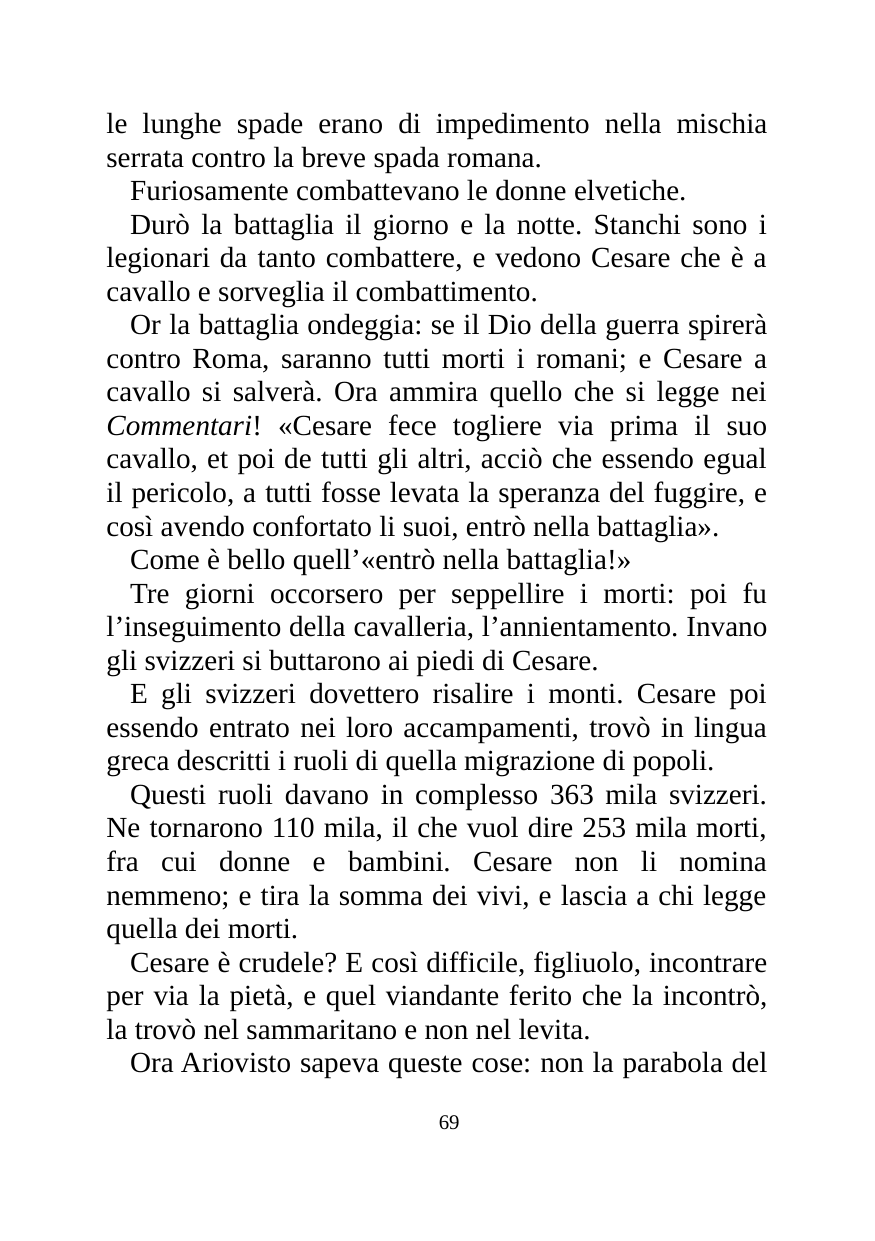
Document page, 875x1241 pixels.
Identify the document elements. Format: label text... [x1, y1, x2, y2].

text Durò la battaglia il giorno e la notte. Stanchi sono i legionari da tanto combattere, e vedono Cesare che è a cavallo e sorveglia il combattimento. [106, 207, 768, 307]
text Questi ruoli davano in complesso 363 mila svizzeri. Ne tornarono 110 mila, il che vuol dire 253 mila morti, fra cui donne e bambini. Cesare non li nomina nemmeno; e tira la somma dei vivi, e lascia a chi legge quella dei morti. [106, 777, 768, 945]
text Come è bello quell’«entrò nella battaglia!» [106, 542, 768, 576]
text Ora Ariovisto sapeva queste cose: non la parabola del [106, 1045, 768, 1079]
text Or la battaglia ondeggia: se il Dio della guerra spirerà contro Roma, saranno tutti morti i romani; e Cesare a cavallo si salverà. Ora ammira quello che si legge nei Commentari! «Cesare fece togliere via prima il suo cavallo, et poi de tutti gli altri, acciò che essendo egual il pericolo, a tutti fosse levata la speranza del fuggire, e così avendo confortato li suoi, entrò nella battaglia». [106, 307, 768, 542]
text E gli svizzeri dovettero risalire i monti. Cesare poi essendo entrato nei loro accampamenti, trovò in lingua greca descritti i ruoli di quella migrazione di popoli. [106, 676, 768, 777]
text Cesare è crudele? E così difficile, figliuolo, incontrare per via la pietà, e quel viandante ferito che la incontrò, la trovò nel sammaritano e non nel levita. [106, 945, 768, 1045]
text le lunghe spade erano di impedimento nella mischia serrata contro la breve spada romana. [106, 106, 768, 173]
text Tre giorni occorsero per seppellire i morti: poi fu l’inseguimento della cavalleria, l’annientamento. Invano gli svizzeri si buttarono ai piedi di Cesare. [106, 576, 768, 676]
text Furiosamente combattevano le donne elvetiche. [106, 173, 768, 207]
